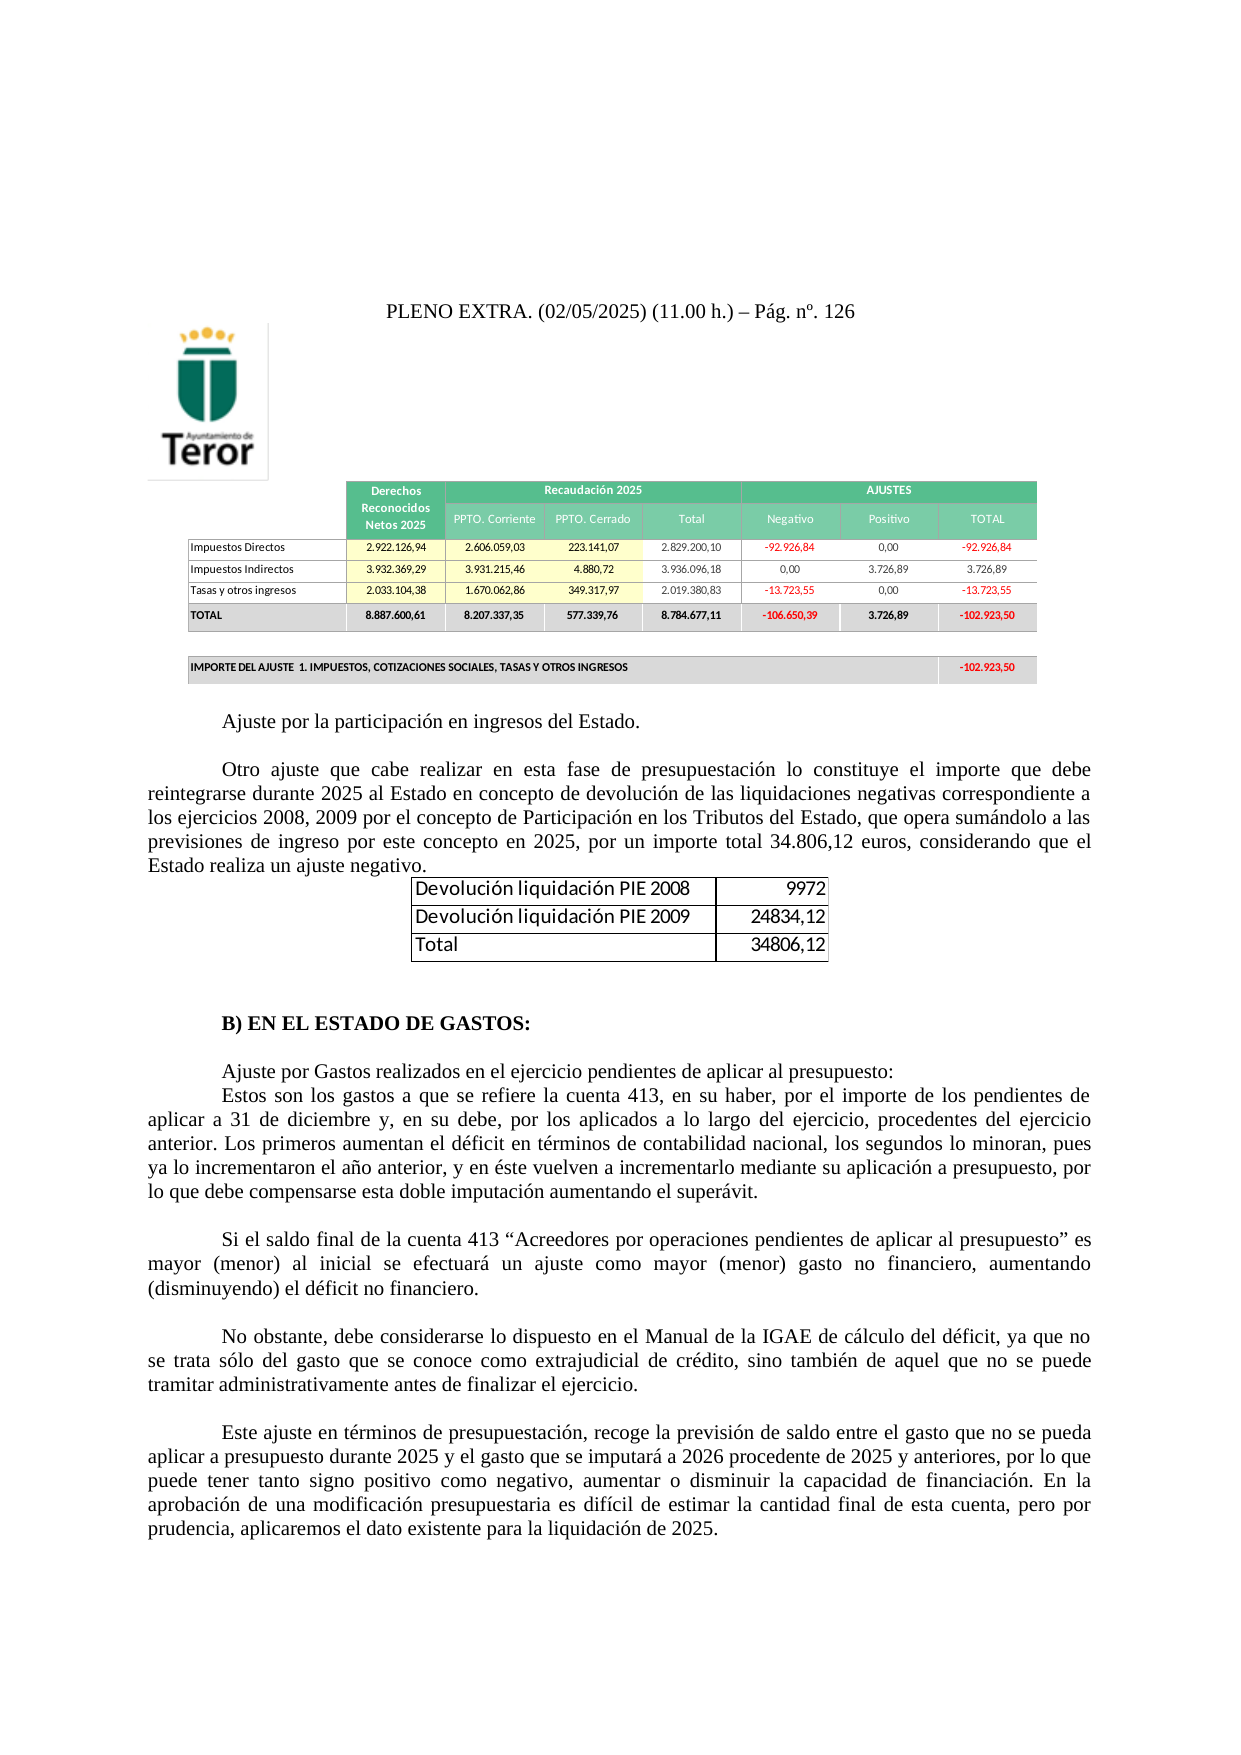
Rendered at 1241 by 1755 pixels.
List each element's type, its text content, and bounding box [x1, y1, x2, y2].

text Otro ajuste que cabe realizar en esta fase de presupuestación lo constituye el importe que debe reintegrarse durante 2025 al Estado en concepto de devolución de las liquidaciones negativas correspondiente a los ejercicios 2008, 2009 por el concepto de Participación en los Tributos del Estado, que opera sumándolo a las previsiones de ingreso por este concepto en 2025, por un importe total 34.806,12 euros, considerando que el Estado realiza un ajuste negativo. [148, 757, 1093, 877]
text No obstante, debe considerarse lo dispuesto en el Manual de la IGAE de cálculo del déficit, ya que no se trata sólo del gasto que se conoce como extrajudicial de crédito, sino también de aquel que no se puede tramitar administrativamente antes de finalizar el ejercicio. [148, 1323, 1093, 1396]
text Este ajuste en términos de presupuestación, recoge la previsión de saldo entre el gasto que no se pueda aplicar a presupuesto durante 2025 y el gasto que se imputará a 2026 procedente de 2025 y anteriores, por lo que puede tener tanto signo positivo como negativo, aumentar o disminuir la capacidad de financiación. En la aprobación de una modificación presupuestaria es difícil de estimar la cantidad final de esta cuenta, pero por prudencia, aplicaremos el dato existente para la liquidación de 2025. [148, 1420, 1093, 1540]
text B) EN EL ESTADO DE GASTOS: [148, 1011, 1093, 1035]
text Estos son los gastos a que se refiere la cuenta 413, en su haber, por el importe de los pendientes de aplicar a 31 de diciembre y, en su debe, por los aplicados a lo largo del ejercicio, procedentes del ejercicio anterior. Los primeros aumentan el déficit en términos de contabilidad nacional, los segundos lo minoran, pues ya lo incrementaron el año anterior, y en éste vuelven a incrementarlo mediante su aplicación a presupuesto, por lo que debe compensarse esta doble imputación aumentando el superávit. [148, 1083, 1093, 1203]
text Ajuste por la participación en ingresos del Estado. [148, 708, 1093, 733]
text Si el saldo final de la cuenta 413 “Acreedores por operaciones pendientes de aplicar al presupuesto” es mayor (menor) al inicial se efectuará un ajuste como mayor (menor) gasto no financiero, aumentando (disminuyendo) el déficit no financiero. [148, 1227, 1093, 1299]
text Ajuste por Gastos realizados en el ejercicio pendientes de aplicar al presupuesto: [148, 1059, 1093, 1083]
